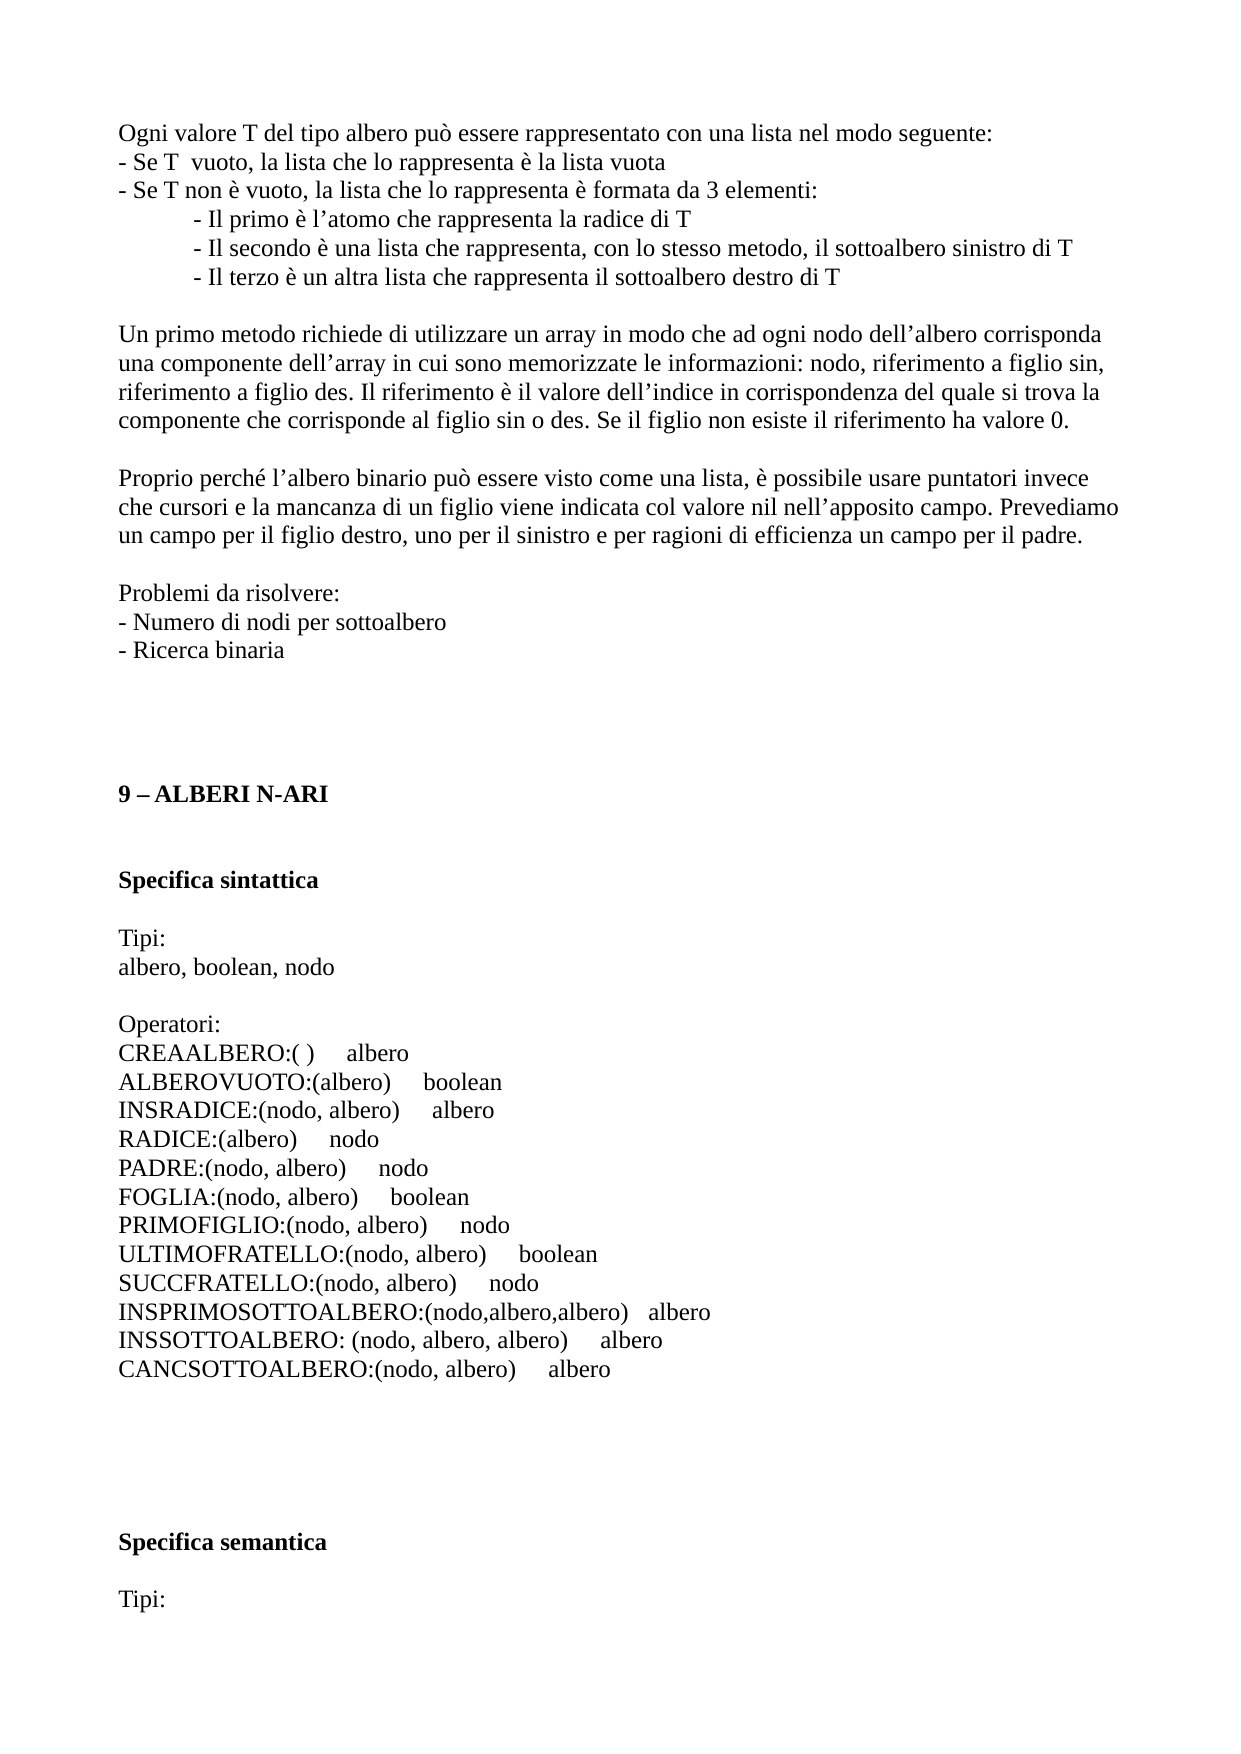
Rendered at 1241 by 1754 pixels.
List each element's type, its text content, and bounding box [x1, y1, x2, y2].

text PRIMOFIGLIO:(nodo, albero)  nodo [118, 1211, 1122, 1239]
text INSPRIMOSOTTOALBERO:(nodo,albero,albero)albero [118, 1297, 1122, 1326]
text Un primo metodo richiede di utilizzare un array in modo che ad ogni nodo dell’albero corrisponda una componente dell’array in cui sono memorizzate le informazioni: nodo, riferimento a figlio sin, riferimento a figlio des. Il riferimento è il valore dell’indice in corrispondenza del quale si trova la componente che corrisponde al figlio sin o des. Se il figlio non esiste il riferimento ha valore 0. [118, 319, 1122, 434]
text - Se T non è vuoto, la lista che lo rappresenta è formata da 3 elementi: [118, 176, 1122, 204]
text - Il secondo è una lista che rappresenta, con lo stesso metodo, il sottoalbero sinistro di T [118, 233, 1122, 262]
text INSSOTTOALBERO: (nodo, albero, albero)  albero [118, 1326, 1122, 1354]
text Proprio perché l’albero binario può essere visto come una lista, è possibile usare puntatori invece che cursori e la mancanza di un figlio viene indicata col valore nil nell’apposito campo. Prevediamo un campo per il figlio destro, uno per il sinistro e per ragioni di efficienza un campo per il padre. [118, 463, 1122, 549]
text RADICE:(albero)  nodo [118, 1124, 1122, 1153]
text albero, boolean, nodo [118, 952, 1122, 981]
text - Il terzo è un altra lista che rappresenta il sottoalbero destro di T [118, 262, 1122, 291]
text - Ricerca binaria [118, 636, 1122, 664]
text Problemi da risolvere: [118, 578, 1122, 607]
text - Se T vuoto, la lista che lo rappresenta è la lista vuota [118, 147, 1122, 176]
text Operatori: [118, 1009, 1122, 1038]
text SUCCFRATELLO:(nodo, albero)  nodo [118, 1268, 1122, 1297]
text ALBEROVUOTO:(albero)  boolean [118, 1067, 1122, 1096]
text Tipi: [118, 1584, 1122, 1613]
text CREAALBERO:( )  albero [118, 1038, 1122, 1067]
text Tipi: [118, 923, 1122, 952]
text - Numero di nodi per sottoalbero [118, 607, 1122, 636]
text PADRE:(nodo, albero)  nodo [118, 1153, 1122, 1182]
text Specifica sintattica [118, 866, 1122, 894]
text Specifica semantica [118, 1527, 1122, 1556]
text ULTIMOFRATELLO:(nodo, albero)  boolean [118, 1239, 1122, 1268]
text FOGLIA:(nodo, albero)  boolean [118, 1182, 1122, 1211]
text Ogni valore T del tipo albero può essere rappresentato con una lista nel modo seguente: [118, 118, 1122, 147]
text INSRADICE:(nodo, albero)  albero [118, 1096, 1122, 1124]
text - Il primo è l’atomo che rappresenta la radice di T [118, 204, 1122, 233]
text 9 – ALBERI N-ARI [118, 779, 1122, 808]
text CANCSOTTOALBERO:(nodo, albero)  albero [118, 1354, 1122, 1383]
